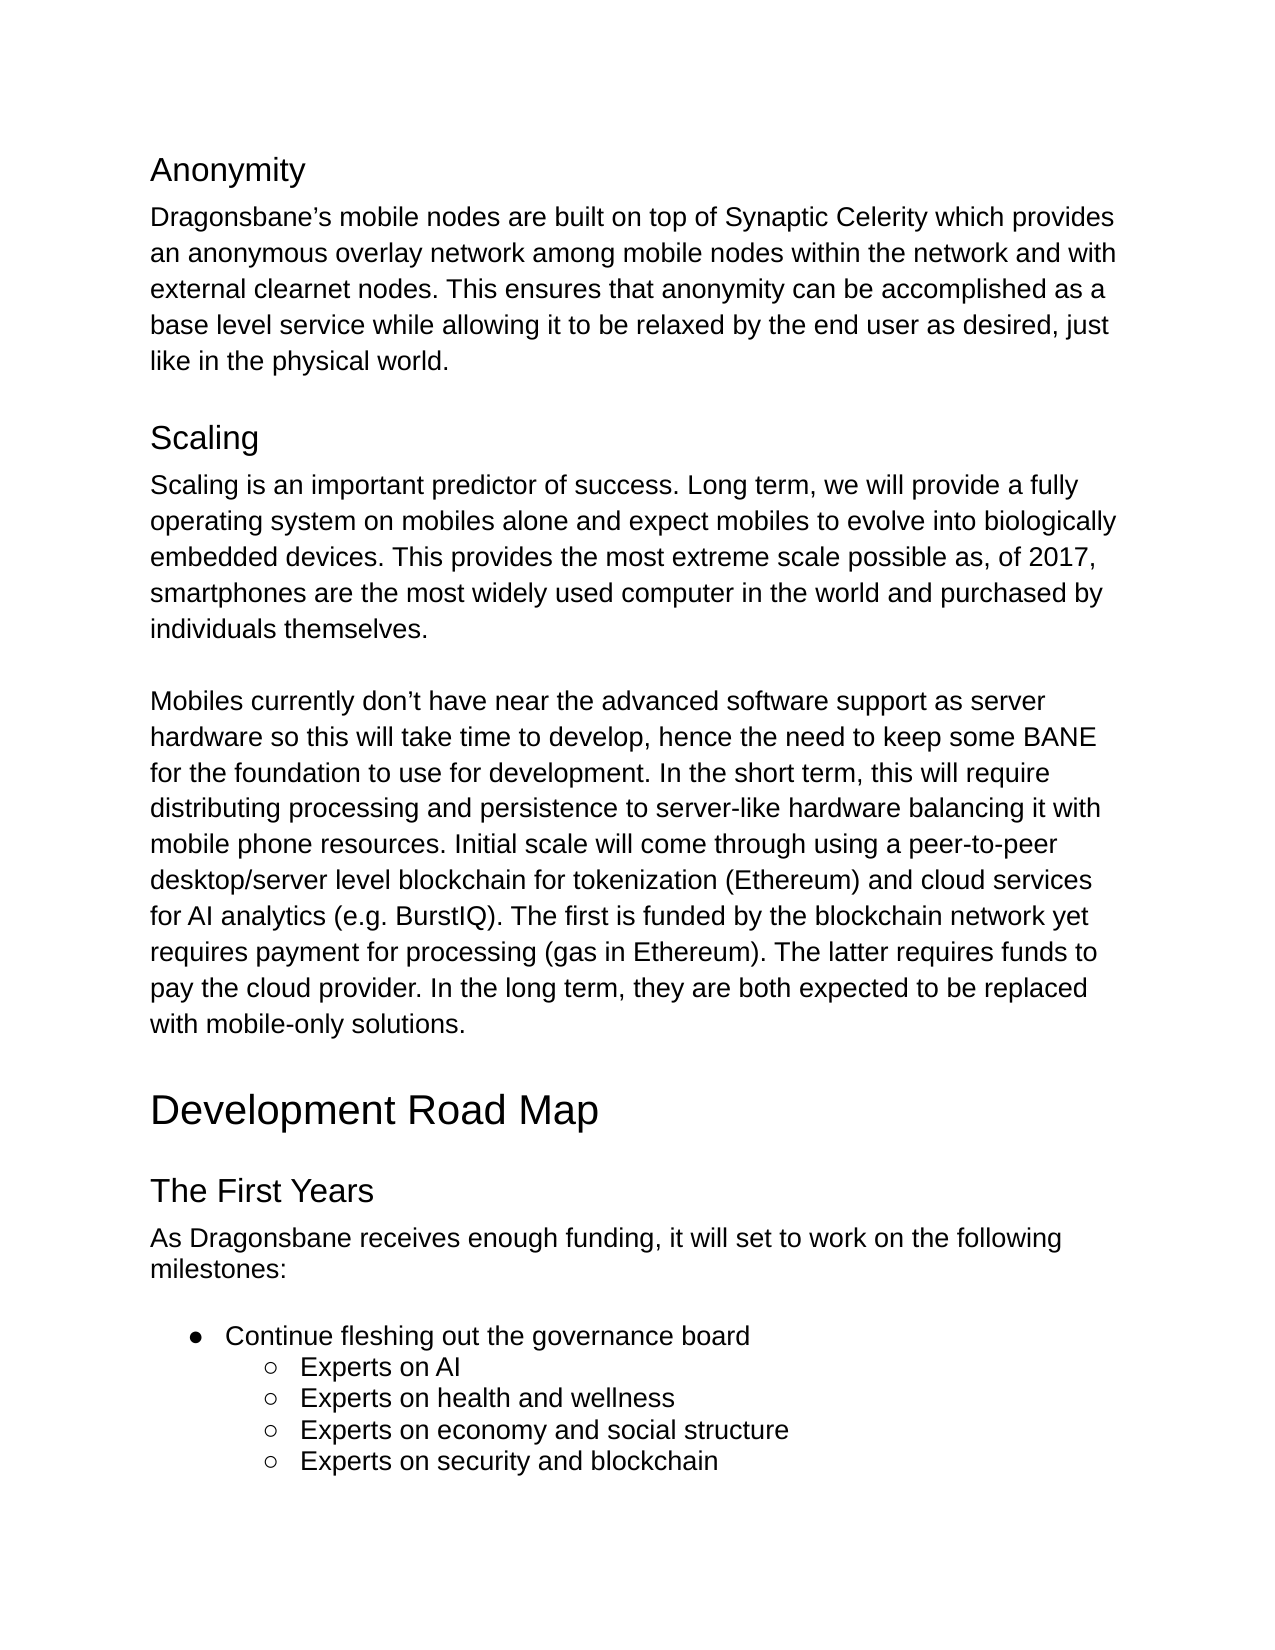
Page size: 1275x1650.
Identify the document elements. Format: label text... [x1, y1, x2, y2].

subtitle Development Road Map [150, 1086, 1125, 1134]
list Continue fleshing out the governance board [187, 1320, 1125, 1351]
subtitle Scaling [150, 418, 1125, 457]
text As Dragonsbane receives enough funding, it will set to work on the following milestones: [150, 1222, 1125, 1284]
subtitle The First Years [150, 1171, 1125, 1209]
list Experts on health and wellness [262, 1382, 1125, 1414]
list Experts on economy and social structure [262, 1414, 1125, 1445]
list Experts on AI [262, 1351, 1125, 1382]
text Mobiles currently don’t have near the advanced software support as server hardware so this will take time to develop, hence the need to keep some BANE for the foundation to use for development. In the short term, this will require distributing processing and persistence to server-like hardware balancing it with mobile phone resources. Initial scale will come through using a peer-to-peer desktop/server level blockchain for tokenization (Ethereum) and cloud services for AI analytics (e.g. BurstIQ). The first is funded by the blockchain network yet requires payment for processing (gas in Ethereum). The latter requires funds to pay the cloud provider. In the long term, they are both expected to be replaced with mobile-only solutions. [150, 685, 1125, 1039]
text Scaling is an important predictor of success. Long term, we will provide a fully operating system on mobiles alone and expect mobiles to evolve into biologically embedded devices. This provides the most extreme scale possible as, of 2017, smartphones are the most widely used computer in the world and purchased by individuals themselves. [150, 469, 1125, 644]
text Dragonsbane’s mobile nodes are built on top of Synaptic Celerity which provides an anonymous overlay network among mobile nodes within the network and with external clearnet nodes. This ensures that anonymity can be accomplished as a base level service while allowing it to be relaxed by the end user as desired, just like in the physical world. [150, 201, 1125, 376]
subtitle Anonymity [150, 150, 1125, 188]
list Experts on security and blockchain [262, 1445, 1125, 1476]
